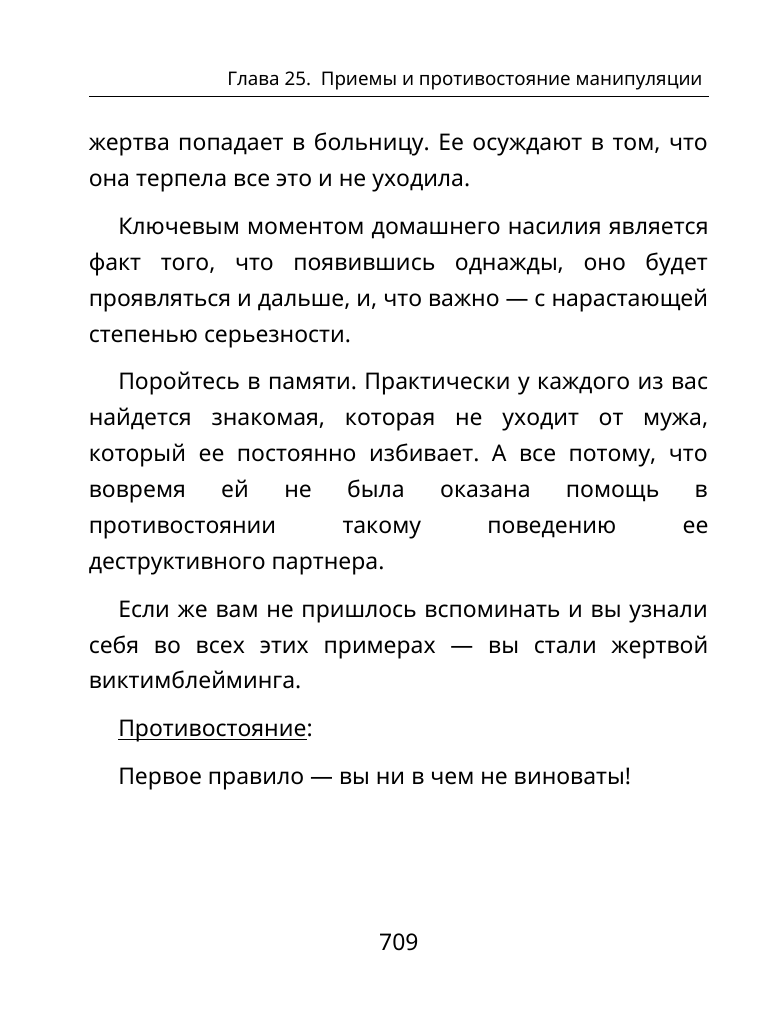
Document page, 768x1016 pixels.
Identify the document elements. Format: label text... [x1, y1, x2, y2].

text Ключевым моментом домашнего насилия является факт того, что появившись однажды, оно будет проявляться и дальше, и, что важно — с нарастающей степенью серьезности. [88, 210, 709, 349]
text Первое правило — вы ни в чем не виноваты! [88, 760, 709, 791]
text Если же вам не пришлось вспоминать и вы узнали себя во всех этих примерах — вы стали жертвой виктимблейминга. [88, 593, 709, 696]
text Поройтесь в памяти. Практически у каждого из вас найдется знакомая, которая не уходит от мужа, который ее постоянно избивает. А все потому, что вовремя ей не была оказана помощь в противостоянии такому поведению ее деструктивного партнера. [88, 365, 709, 576]
text Противостояние: [88, 712, 709, 743]
text жертва попадает в больницу. Ее осуждают в том, что она терпела все это и не уходила. [88, 126, 709, 193]
